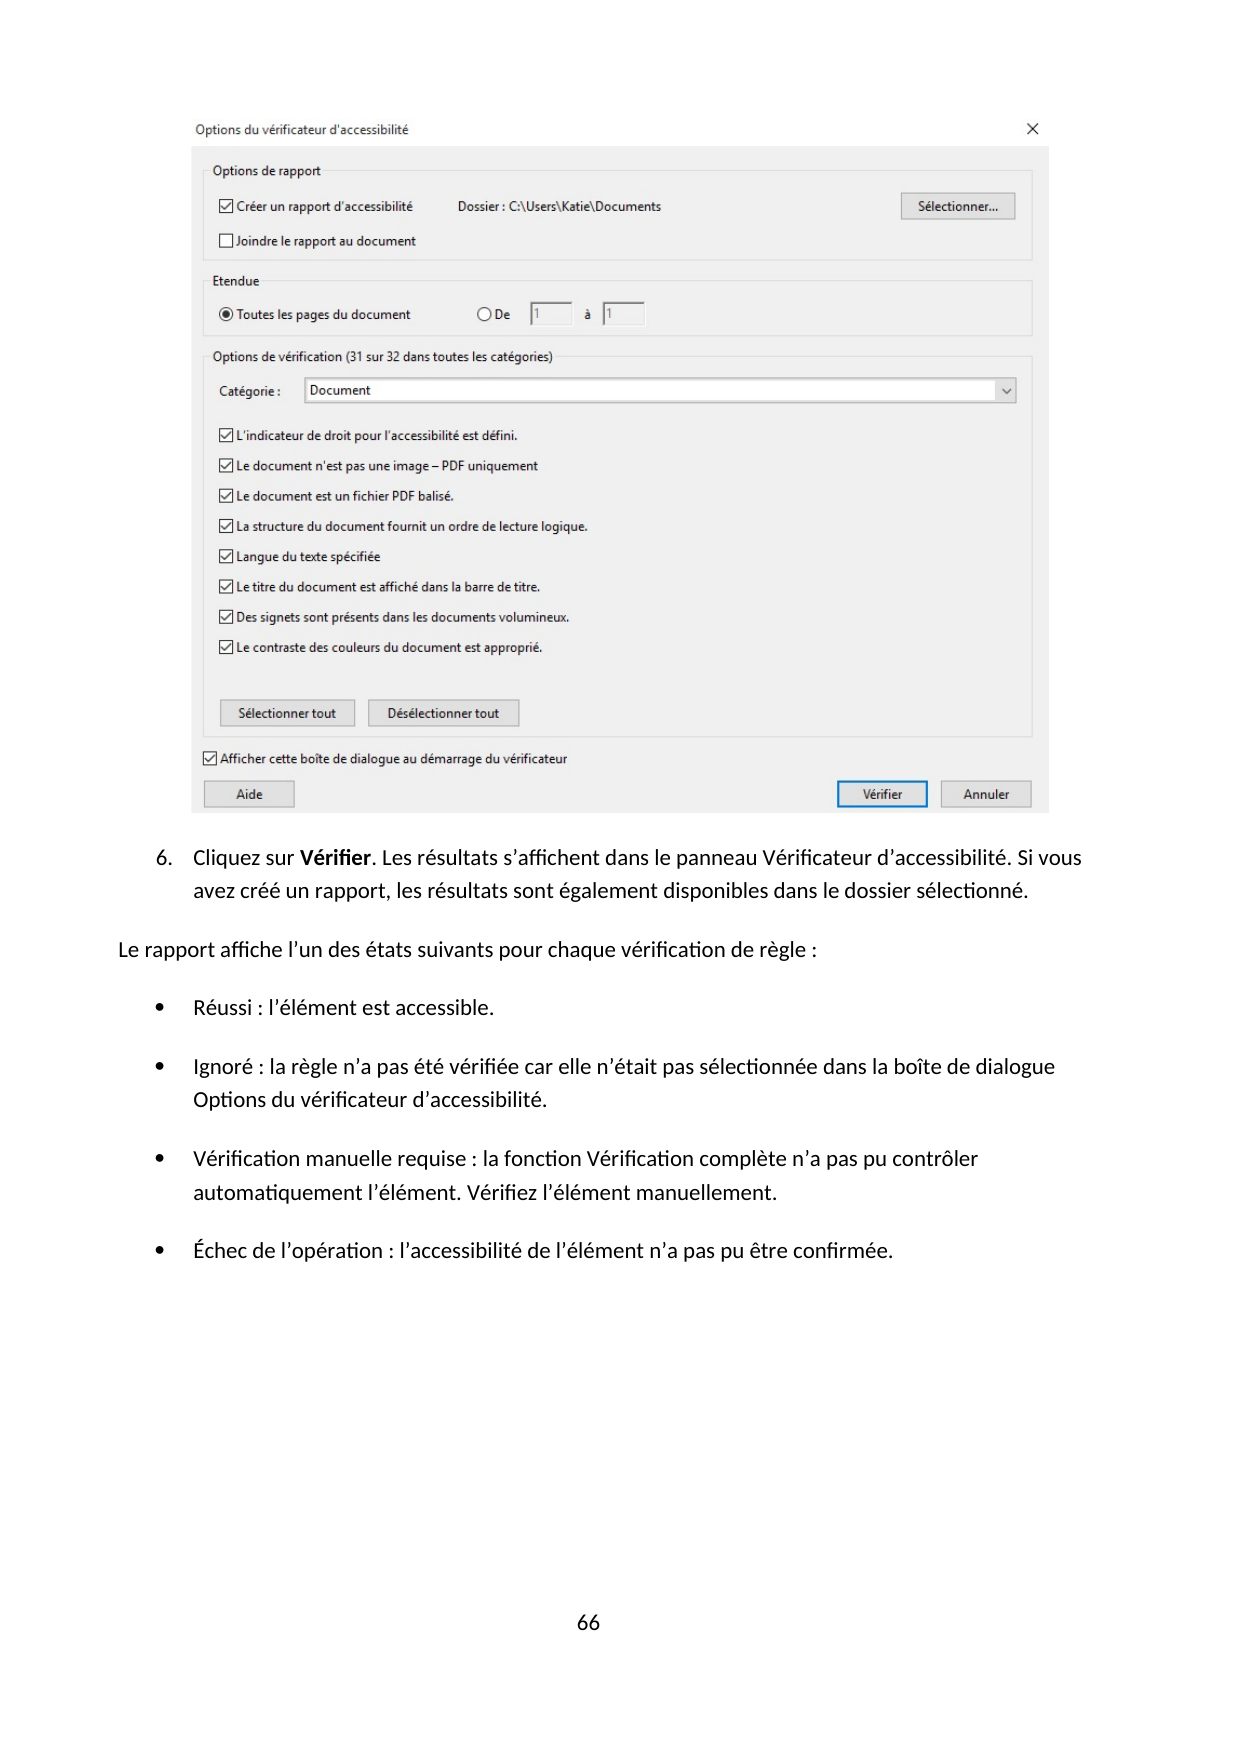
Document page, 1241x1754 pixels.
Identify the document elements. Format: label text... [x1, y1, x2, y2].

list Ignoré : la règle n’a pas été vérifiée car elle n’était pas sélectionnée dans la boîte de dialogue Options du vérificateur d’accessibilité. [156, 1052, 1122, 1114]
list Vérification manuelle requise : la fonction Vérification complète n’a pas pu contrôler automatiquement l’élément. Vérifiez l’élément manuellement. [156, 1144, 1122, 1206]
list Réussi : l’élément est accessible. [156, 993, 1122, 1022]
picture [191, 118, 1049, 813]
list Échec de l’opération : l’accessibilité de l’élément n’a pas pu être confirmée. [156, 1236, 1122, 1264]
text Le rapport affiche l’un des états suivants pour chaque vérification de règle : [118, 935, 1122, 963]
list Cliquez sur Vérifier. Les résultats s’affichent dans le panneau Vérificateur d’accessibilité. Si vous avez créé un rapport, les résultats sont également disponibles dans le dossier sélectionné. [156, 843, 1122, 904]
